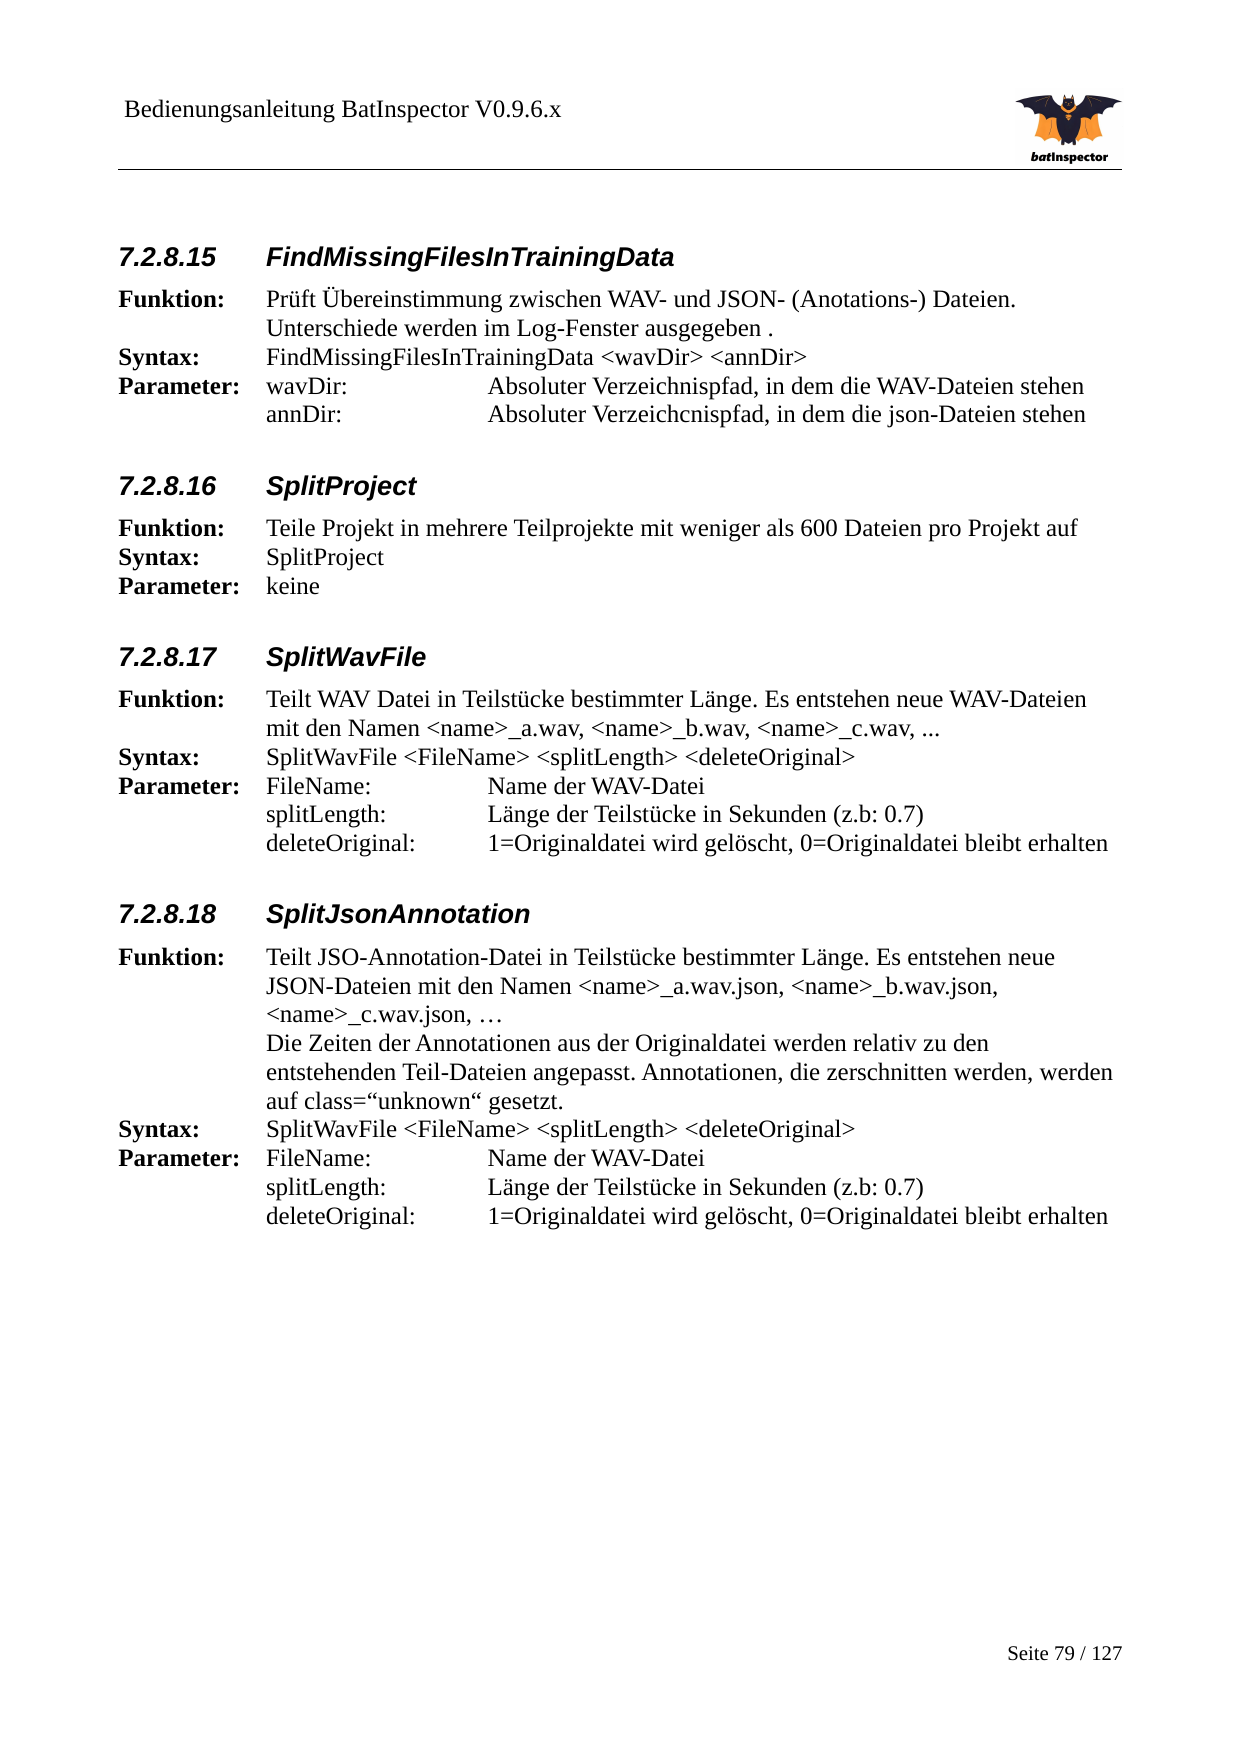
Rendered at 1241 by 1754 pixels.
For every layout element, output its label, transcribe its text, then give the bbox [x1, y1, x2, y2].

text Funktion: Teilt WAV Datei in Teilstücke bestimmter Länge. Es entstehen neue WAV-Dateien mit den Namen <name>_a.wav, <name>_b.wav, <name>_c.wav, ... [118, 684, 1122, 742]
subtitle FindMissingFilesInTrainingData [118, 241, 1122, 272]
text Funktion: Teile Projekt in mehrere Teilprojekte mit weniger als 600 Dateien pro Projekt auf [118, 513, 1122, 542]
subtitle SplitJsonAnnotation [118, 898, 1122, 929]
text Parameter: FileName: Name der WAV-Datei [118, 771, 1122, 799]
text splitLength: Länge der Teilstücke in Sekunden (z.b: 0.7) [266, 1172, 1122, 1201]
text Syntax: SplitWavFile <FileName> <splitLength> <deleteOriginal> [118, 742, 1122, 771]
picture [1015, 88, 1125, 165]
text Parameter: keine [118, 571, 1122, 628]
text deleteOriginal: 1=Originaldatei wird gelöscht, 0=Originaldatei bleibt erhalten [266, 828, 1122, 857]
text Syntax: SplitProject [118, 542, 1122, 571]
text Funktion: Prüft Übereinstimmung zwischen WAV- und JSON- (Anotations-) Dateien. Unterschiede werden im Log-Fenster ausgegeben . [118, 284, 1122, 342]
text Syntax: FindMissingFilesInTrainingData <wavDir> <annDir> [118, 342, 1122, 371]
subtitle SplitWavFile [118, 641, 1122, 672]
text Parameter: FileName: Name der WAV-Datei [118, 1143, 1122, 1172]
text deleteOriginal: 1=Originaldatei wird gelöscht, 0=Originaldatei bleibt erhalten [266, 1201, 1122, 1229]
text splitLength: Länge der Teilstücke in Sekunden (z.b: 0.7) [266, 799, 1122, 828]
subtitle SplitProject [118, 469, 1122, 501]
text Parameter: wavDir: Absoluter Verzeichnispfad, in dem die WAV-Dateien stehen annDir: Absoluter Verzeichcnispfad, in dem die json-Dateien stehen [118, 371, 1122, 428]
text Syntax: SplitWavFile <FileName> <splitLength> <deleteOriginal> [118, 1114, 1122, 1143]
text Funktion: Teilt JSO-Annotation-Datei in Teilstücke bestimmter Länge. Es entstehen neue JSON-Dateien mit den Namen <name>_a.wav.json, <name>_b.wav.json, <name>_c.wav.json, … Die Zeiten der Annotationen aus der Originaldatei werden relativ zu den entstehenden Teil-Dateien angepasst. Annotationen, die zerschnitten werden, werden auf class=“unknown“ gesetzt. [118, 942, 1122, 1114]
